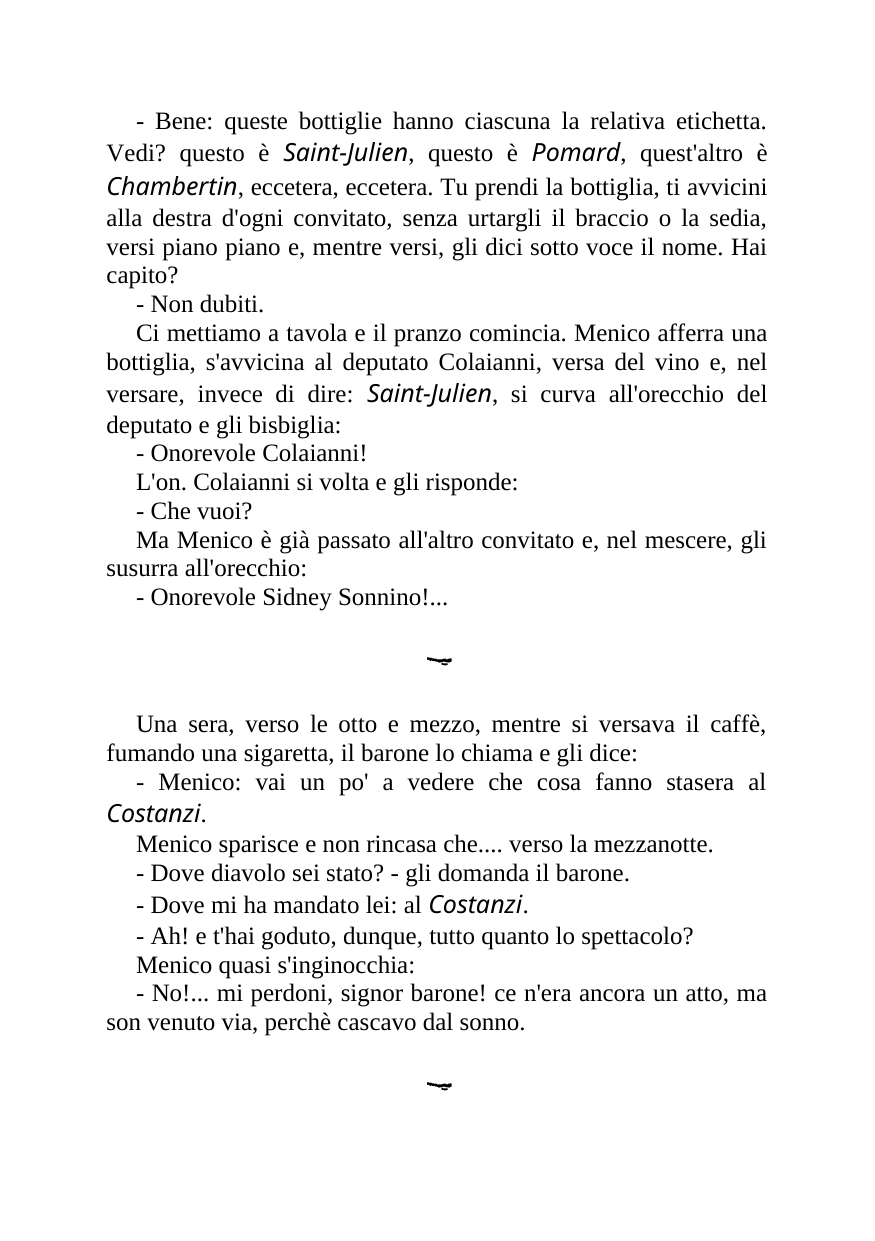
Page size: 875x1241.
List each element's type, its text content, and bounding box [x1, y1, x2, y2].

text Menico sparisce e non rincasa che.... verso la mezzanotte. [106, 829, 768, 858]
text L'on. Colaianni si volta e gli risponde: [106, 467, 768, 496]
text - Onorevole Sidney Sonnino!... [106, 582, 768, 611]
text - Dove diavolo sei stato? - gli domanda il barone. [106, 858, 768, 887]
picture [415, 648, 459, 672]
text - Ah! e t'hai goduto, dunque, tutto quanto lo spettacolo? [106, 921, 768, 950]
text - Onorevole Colaianni! [106, 438, 768, 467]
text - Menico: vai un po' a vedere che cosa fanno stasera al Costanzi. [106, 767, 768, 829]
text Ci mettiamo a tavola e il pranzo comincia. Menico afferra una bottiglia, s'avvicina al deputato Colaianni, versa del vino e, nel versare, invece di dire: Saint-Julien, si curva all'orecchio del deputato e gli bisbiglia: [106, 318, 768, 438]
text - Che vuoi? [106, 496, 768, 525]
text - No!... mi perdoni, signor barone! ce n'era ancora un atto, ma son venuto via, perchè cascavo dal sonno. [106, 978, 768, 1036]
text - Dove mi ha mandato lei: al Costanzi. [106, 887, 768, 921]
picture [415, 1073, 459, 1097]
text - Bene: queste bottiglie hanno ciascuna la relativa etichetta. Vedi? questo è Saint-Julien, questo è Pomard, quest'altro è Chambertin, eccetera, eccetera. Tu prendi la bottiglia, ti avvicini alla destra d'ogni convitato, senza urtargli il braccio o la sedia, versi piano piano e, mentre versi, gli dici sotto voce il nome. Hai capito? [106, 106, 768, 289]
text Una sera, verso le otto e mezzo, mentre si versava il caffè, fumando una sigaretta, il barone lo chiama e gli dice: [106, 709, 768, 767]
text Ma Menico è già passato all'altro convitato e, nel mescere, gli susurra all'orecchio: [106, 525, 768, 582]
text - Non dubiti. [106, 289, 768, 318]
text Menico quasi s'inginocchia: [106, 950, 768, 978]
